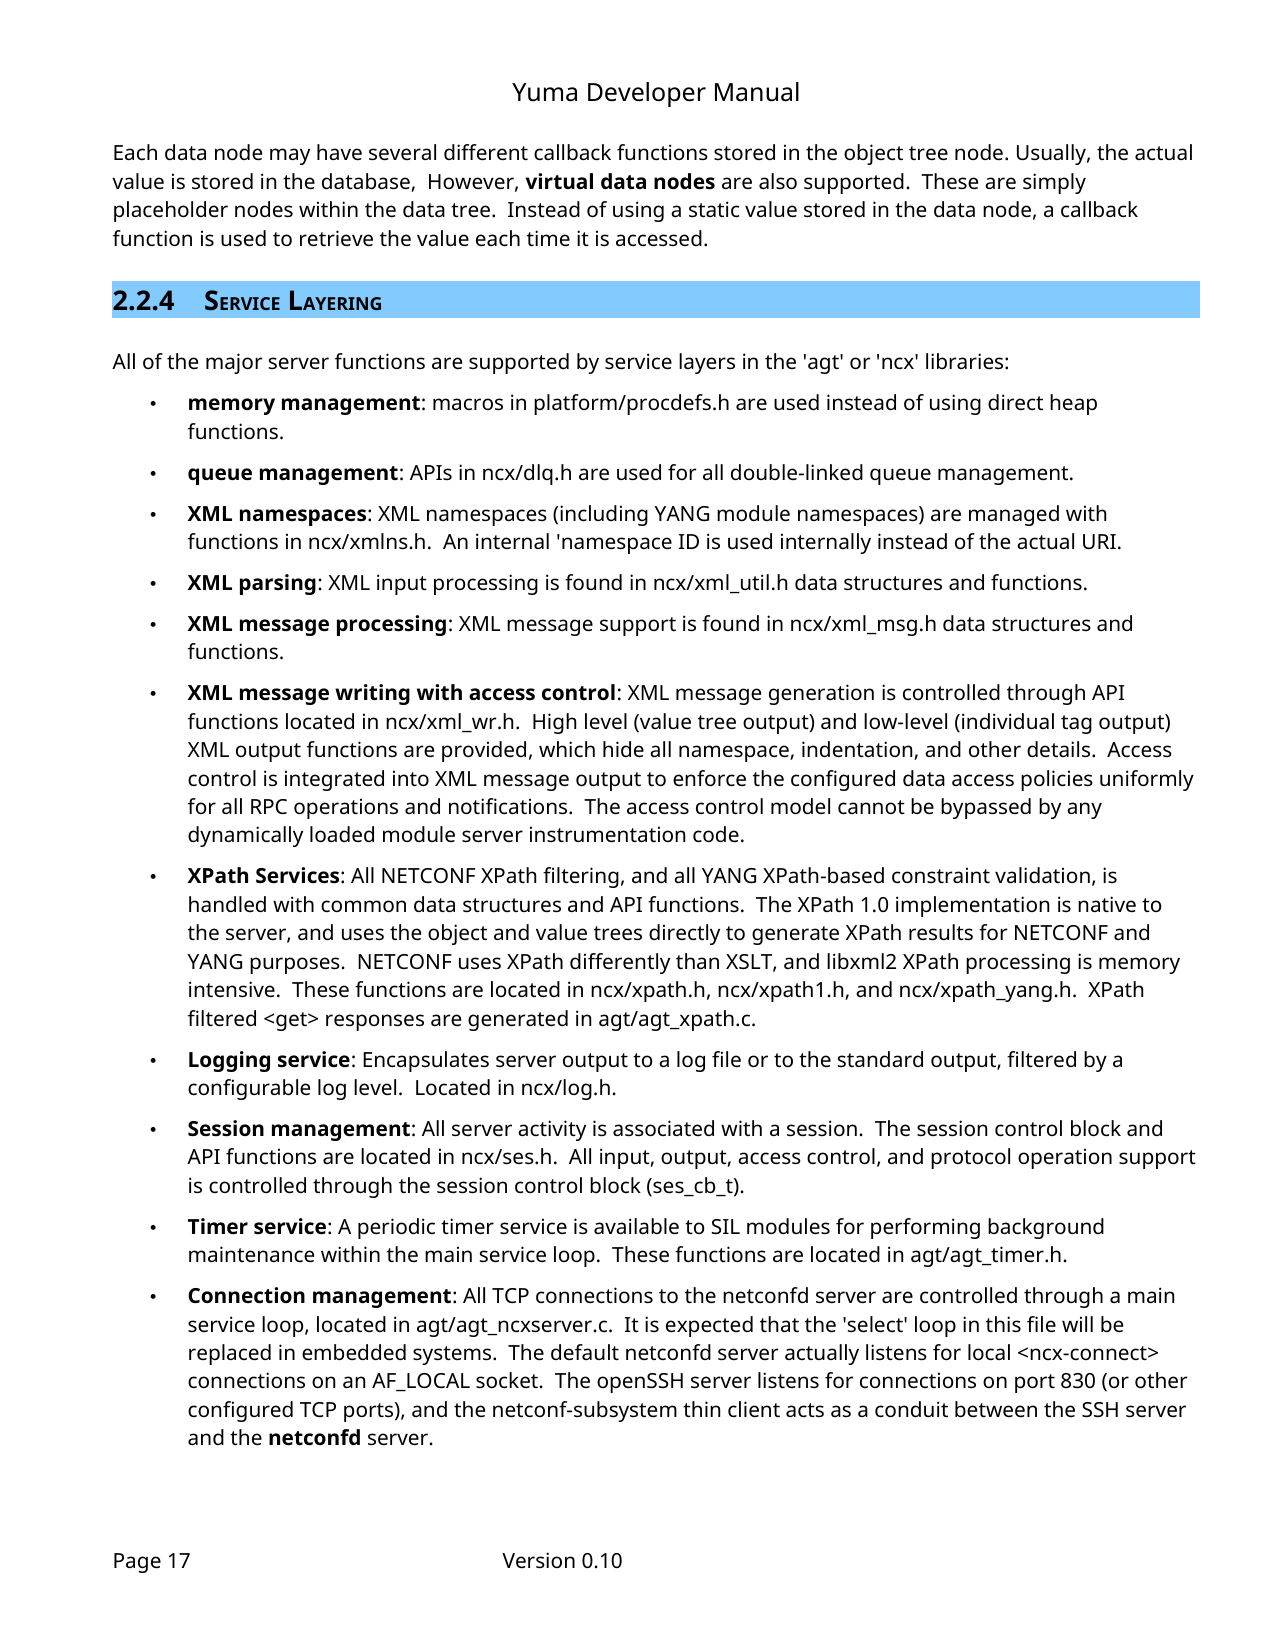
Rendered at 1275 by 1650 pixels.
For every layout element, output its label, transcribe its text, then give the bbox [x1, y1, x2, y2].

list queue management: APIs in ncx/dlq.h are used for all double-linked queue management. [150, 458, 1200, 486]
list XML message processing: XML message support is found in ncx/xml_msg.h data structures and functions. [150, 609, 1200, 666]
list XML parsing: XML input processing is found in ncx/xml_util.h data structures and functions. [150, 568, 1200, 597]
list Logging service: Encapsulates server output to a log file or to the standard output, filtered by a configurable log level. Located in ncx/log.h. [150, 1045, 1200, 1102]
list XPath Services: All NETCONF XPath filtering, and all YANG XPath-based constraint validation, is handled with common data structures and API functions. The XPath 1.0 implementation is native to the server, and uses the object and value trees directly to generate XPath results for NETCONF and YANG purposes. NETCONF uses XPath differently than XSLT, and libxml2 XPath processing is memory intensive. These functions are located in ncx/xpath.h, ncx/xpath1.h, and ncx/xpath_yang.h. XPath filtered <get> responses are generated in agt/agt_xpath.c. [150, 862, 1200, 1032]
text Each data node may have several different callback functions stored in the object tree node. Usually, the actual value is stored in the database, However, virtual data nodes are also supported. These are simply placeholder nodes within the data tree. Instead of using a static value stored in the data node, a callback function is used to retrieve the value each time it is accessed. [112, 138, 1200, 252]
list XML namespaces: XML namespaces (including YANG module namespaces) are managed with functions in ncx/xmlns.h. An internal 'namespace ID is used internally instead of the actual URI. [150, 499, 1200, 556]
list Connection management: All TCP connections to the netconfd server are controlled through a main service loop, located in agt/agt_ncxserver.c. It is expected that the 'select' loop in this file will be replaced in embedded systems. The default netconfd server actually listens for local <ncx-connect> connections on an AF_LOCAL socket. The openSSH server listens for connections on port 830 (or other configured TCP ports), and the netconf-subsystem thin client acts as a conduit between the SSH server and the netconfd server. [150, 1281, 1200, 1452]
subtitle Service Layering [112, 281, 1200, 318]
list Session management: All server activity is associated with a session. The session control block and API functions are located in ncx/ses.h. All input, output, access control, and protocol operation support is controlled through the session control block (ses_cb_t). [150, 1114, 1200, 1199]
list Timer service: A periodic timer service is available to SIL modules for performing background maintenance within the main service loop. These functions are located in agt/agt_timer.h. [150, 1212, 1200, 1269]
text All of the major server functions are supported by service layers in the 'agt' or 'ncx' libraries: [112, 347, 1200, 376]
list memory management: macros in platform/procdefs.h are used instead of using direct heap functions. [150, 388, 1200, 445]
list XML message writing with access control: XML message generation is controlled through API functions located in ncx/xml_wr.h. High level (value tree output) and low-level (individual tag output) XML output functions are provided, which hide all namespace, indentation, and other details. Access control is integrated into XML message output to enforce the configured data access policies uniformly for all RPC operations and notifications. The access control model cannot be bypassed by any dynamically loaded module server instrumentation code. [150, 678, 1200, 849]
